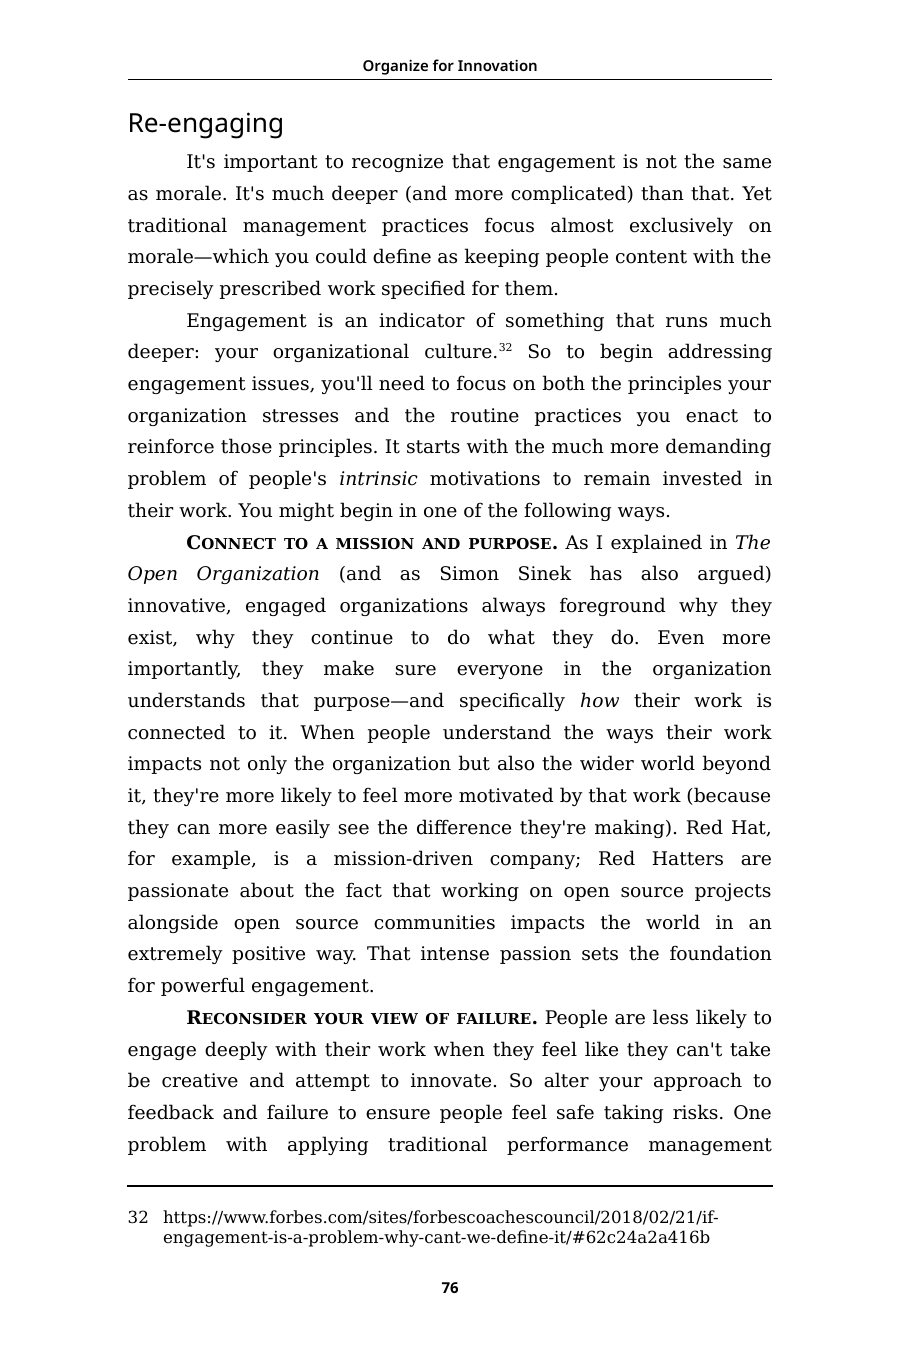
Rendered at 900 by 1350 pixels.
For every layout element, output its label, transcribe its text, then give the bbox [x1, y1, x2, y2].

text It's important to recognize that engagement is not the same as morale. It's much deeper (and more complicated) than that. Yet traditional management practices focus almost exclusively on morale—which you could define as keeping people content with the precisely prescribed work specified for them. [127, 152, 772, 300]
subtitle Re-engaging [127, 109, 772, 139]
text Connect to a mission and purpose. As I explained in The Open Organization (and as Simon Sinek has also argued) innovative, engaged organizations always foreground why they exist, why they continue to do what they do. Even more importantly, they make sure everyone in the organization understands that purpose—and specifically how their work is connected to it. When people understand the ways their work impacts not only the organization but also the wider world beyond it, they're more likely to feel more motivated by that work (because they can more easily see the difference they're making). Red Hat, for example, is a mission-driven company; Red Hatters are passionate about the fact that working on open source projects alongside open source communities impacts the world in an extremely positive way. That intense passion sets the foundation for powerful engagement. [127, 532, 772, 997]
text https://www.forbes.com/sites/forbescoachescouncil/2018/02/21/if-engagement-is-a-problem-why-cant-we-define-it/#62c24a2a416b [127, 1208, 772, 1247]
text Reconsider your view of failure. People are less likely to engage deeply with their work when they feel like they can't take be creative and attempt to innovate. So alter your approach to feedback and failure to ensure people feel safe taking risks. One problem with applying traditional performance management [127, 1007, 772, 1156]
text Engagement is an indicator of something that runs much deeper: your organizational culture. So to begin addressing engagement issues, you'll need to focus on both the principles your organization stresses and the routine practices you enact to reinforce those principles. It starts with the much more demanding problem of people's intrinsic motivations to remain invested in their work. You might begin in one of the following ways. [127, 310, 772, 522]
